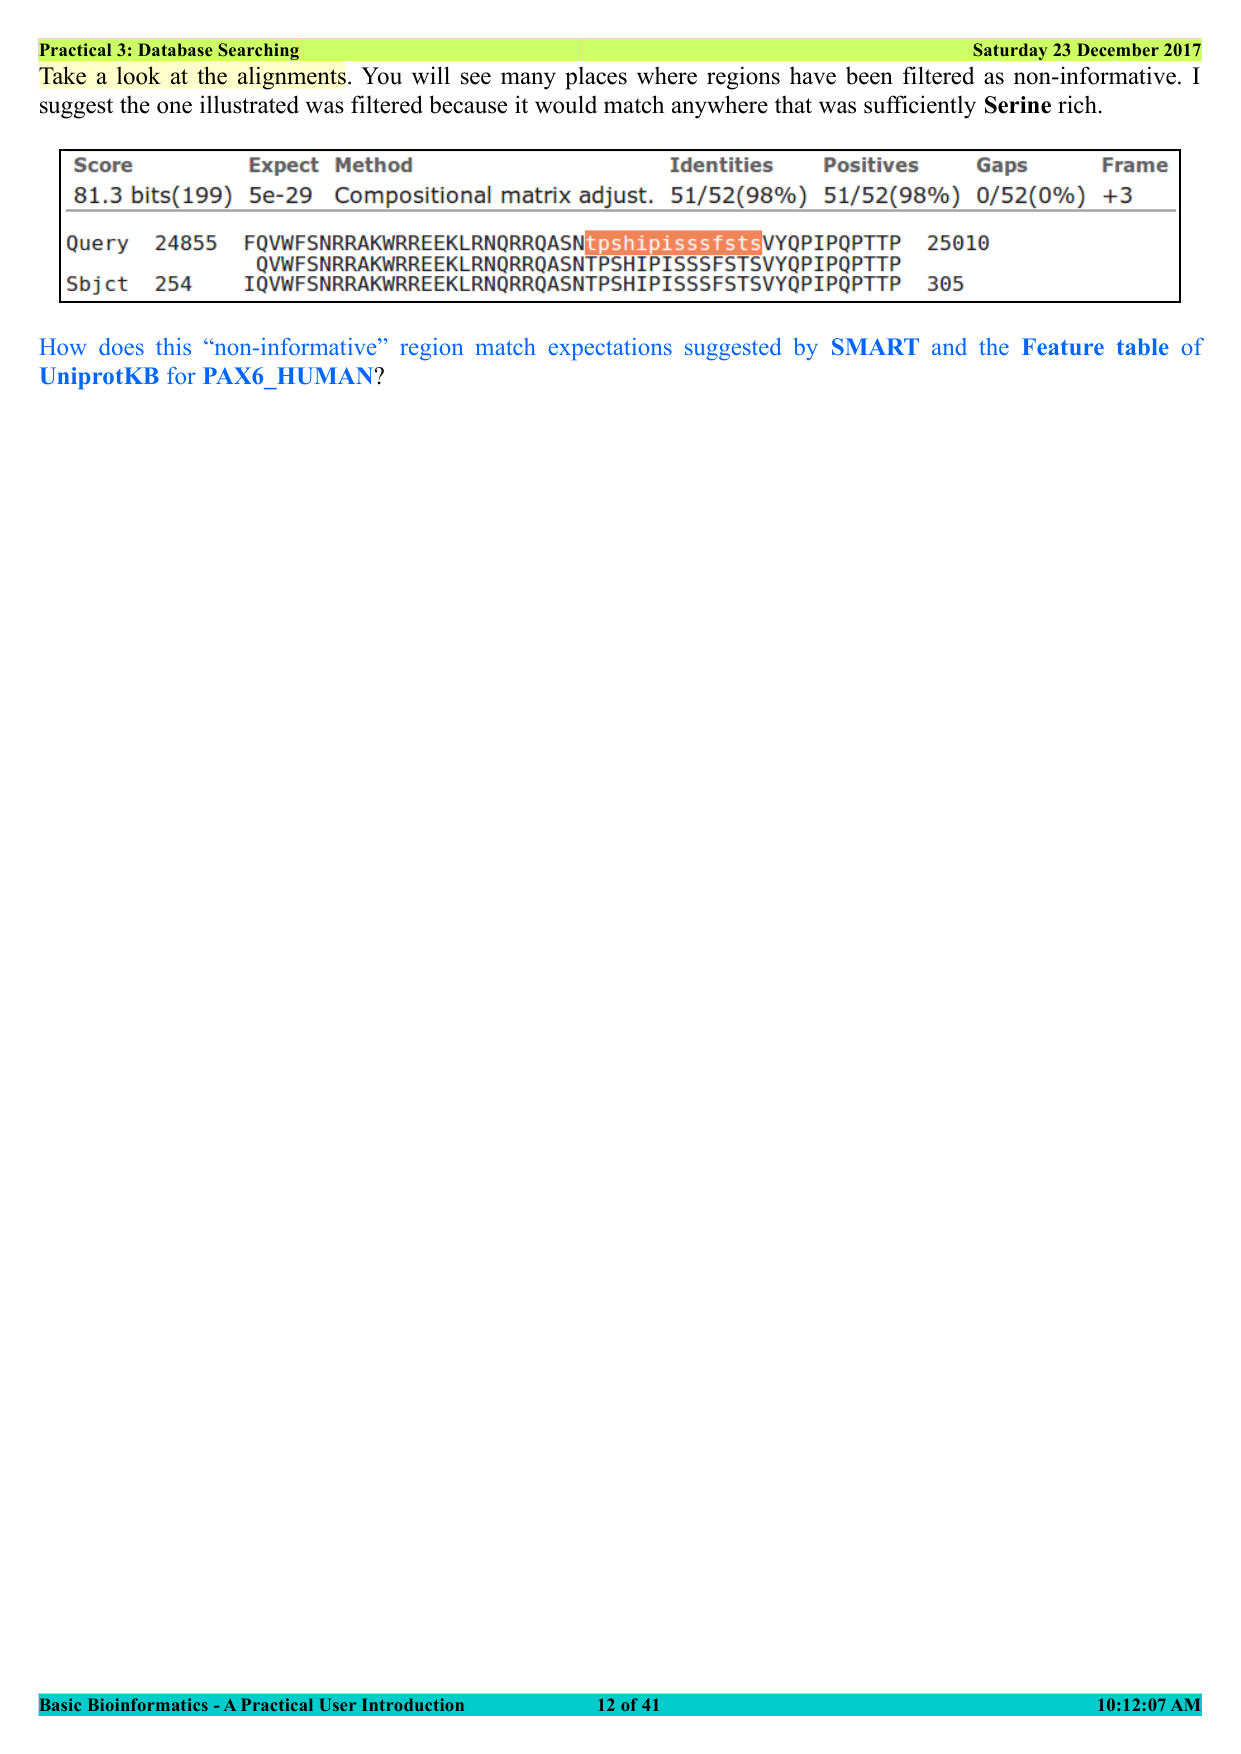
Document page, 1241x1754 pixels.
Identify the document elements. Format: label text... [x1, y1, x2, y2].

text Take a look at the alignments. You will see many places where regions have been filtered as non-informative. I suggest the one illustrated was filtered because it would match anywhere that was sufficiently Serine rich. [38, 61, 1202, 119]
picture [61, 151, 1179, 301]
text How does this “non-informative” region match expectations suggested by SMART and the Feature table of UniprotKB for PAX6_HUMAN? [38, 301, 1202, 390]
